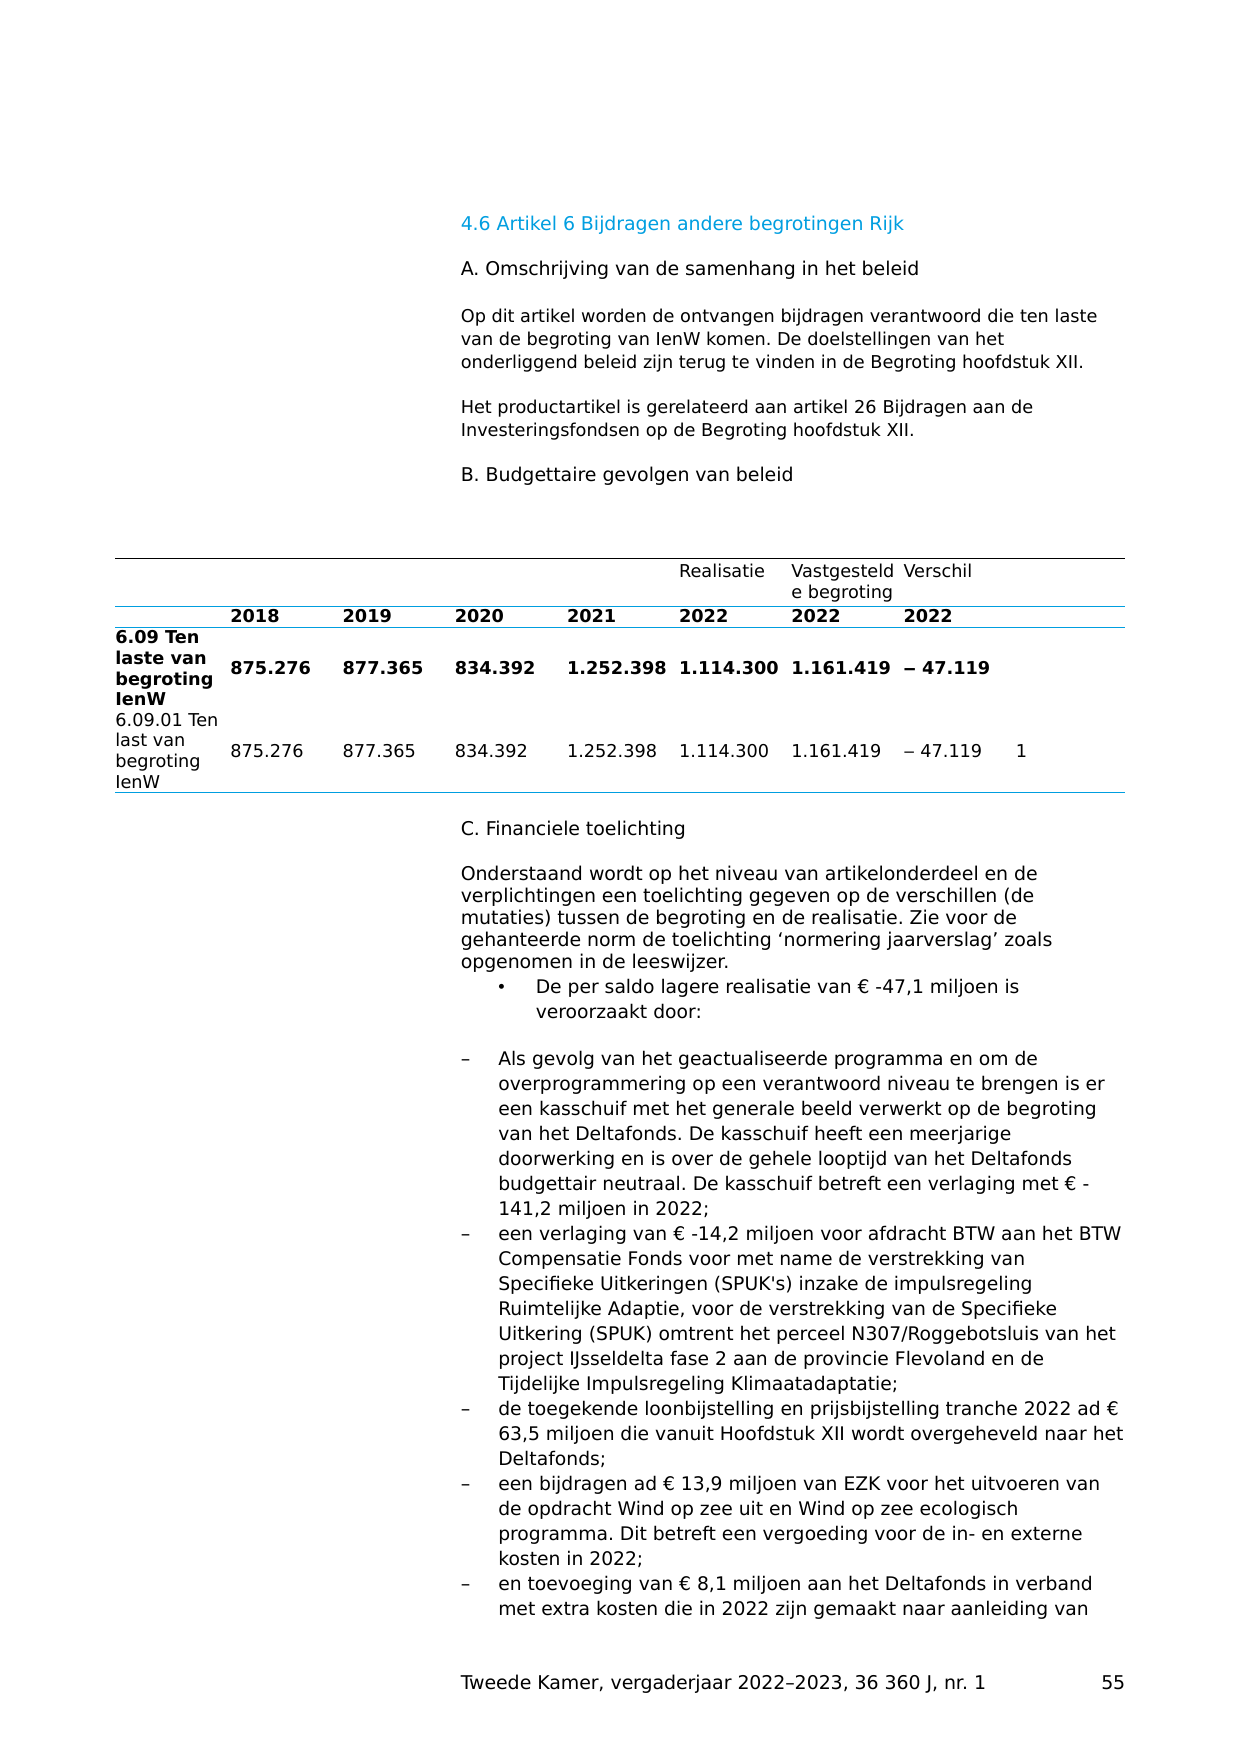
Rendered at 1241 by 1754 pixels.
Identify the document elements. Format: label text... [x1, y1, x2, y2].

table_cell [1013, 607, 1125, 627]
table_cell Realisatie [676, 559, 788, 606]
table_cell 6.09 Ten laste van begroting IenW [115, 628, 227, 710]
title B. Budgettaire gevolgen van beleid [461, 464, 1125, 486]
table_cell [115, 559, 227, 606]
table_cell 1.252.398 [564, 710, 676, 792]
list een bijdragen ad € 13,9 miljoen van EZK voor het uitvoeren van de opdracht Wind op zee uit en Wind op zee ecologisch programma. Dit betreft een vergoeding voor de in- en externe kosten in 2022; [461, 1470, 1125, 1570]
table_cell [1013, 628, 1125, 710]
table_cell 1 [1013, 710, 1125, 792]
table_cell [227, 559, 339, 606]
table_cell 2020 [452, 607, 564, 627]
table_cell [564, 559, 676, 606]
table_cell 1.161.419 [788, 710, 900, 792]
table_cell 875.276 [227, 710, 339, 792]
table_cell 1.114.300 [676, 628, 788, 710]
table_cell [452, 559, 564, 606]
table_header Tabel 25 Budgettaire gevolgen van de uitvoering art. 6 Bijdragen andere begrotingen Rijk (bedragen x € 1.000) [115, 510, 1125, 558]
table_cell 2021 [564, 607, 676, 627]
table_cell Verschil [900, 559, 1013, 606]
title 4.6 Artikel 6 Bijdragen andere begrotingen Rijk [461, 213, 1125, 235]
table_cell [115, 607, 227, 627]
table_cell 1.161.419 [788, 628, 900, 710]
table_cell 2018 [227, 607, 339, 627]
table_cell 877.365 [340, 710, 452, 792]
table_cell 1.252.398 [564, 628, 676, 710]
table_cell 834.392 [452, 628, 564, 710]
table_cell 6.09.01 Ten last van begroting IenW [115, 710, 227, 792]
table_cell 1.114.300 [676, 710, 788, 792]
table_cell ‒ 47.119 [900, 628, 1013, 710]
table_cell 875.276 [227, 628, 339, 710]
table_cell 2022 [676, 607, 788, 627]
text Het productartikel is gerelateerd aan artikel 26 Bijdragen aan de Investeringsfondsen op de Begroting hoofdstuk XII. [461, 396, 1125, 441]
table_cell 877.365 [340, 628, 452, 710]
table_cell [1013, 559, 1125, 606]
text Op dit artikel worden de ontvangen bijdragen verantwoord die ten laste van de begroting van IenW komen. De doelstellingen van het onderliggend beleid zijn terug te vinden in de Begroting hoofdstuk XII. [461, 304, 1125, 373]
table_cell 834.392 [452, 710, 564, 792]
list een verlaging van € -14,2 miljoen voor afdracht BTW aan het BTW Compensatie Fonds voor met name de verstrekking van Specifieke Uitkeringen (SPUK's) inzake de impulsregeling Ruimtelijke Adaptie, voor de verstrekking van de Specifieke Uitkering (SPUK) omtrent het perceel N307/Roggebotsluis van het project IJsseldelta fase 2 aan de provincie Flevoland en de Tijdelijke Impulsregeling Klimaatadaptatie; [461, 1220, 1125, 1395]
text Onderstaand wordt op het niveau van artikelonderdeel en de verplichtingen een toelichting gegeven op de verschillen (de mutaties) tussen de begroting en de realisatie. Zie voor de gehanteerde norm de toelichting ‘normering jaarverslag’ zoals opgenomen in de leeswijzer. [461, 863, 1125, 973]
table_cell [340, 559, 452, 606]
list en toevoeging van € 8,1 miljoen aan het Deltafonds in verband met extra kosten die in 2022 zijn gemaakt naar aanleiding van [461, 1570, 1125, 1620]
list de toegekende loonbijstelling en prijsbijstelling tranche 2022 ad € 63,5 miljoen die vanuit Hoofdstuk XII wordt overgeheveld naar het Deltafonds; [461, 1395, 1125, 1470]
table_cell 2022 [900, 607, 1013, 627]
title A. Omschrijving van de samenhang in het beleid [461, 258, 1125, 280]
table_cell Vastgestelde begroting [788, 559, 900, 606]
title C. Financiele toelichting [461, 818, 1125, 840]
list De per saldo lagere realisatie van € -47,1 miljoen is veroorzaakt door: [498, 973, 1125, 1023]
table_cell 2022 [788, 607, 900, 627]
table_cell ‒ 47.119 [900, 710, 1013, 792]
list Als gevolg van het geactualiseerde programma en om de overprogrammering op een verantwoord niveau te brengen is er een kasschuif met het generale beeld verwerkt op de begroting van het Deltafonds. De kasschuif heeft een meerjarige doorwerking en is over de gehele looptijd van het Deltafonds budgettair neutraal. De kasschuif betreft een verlaging met € -141,2 miljoen in 2022; [461, 1045, 1125, 1220]
table_cell 2019 [340, 607, 452, 627]
